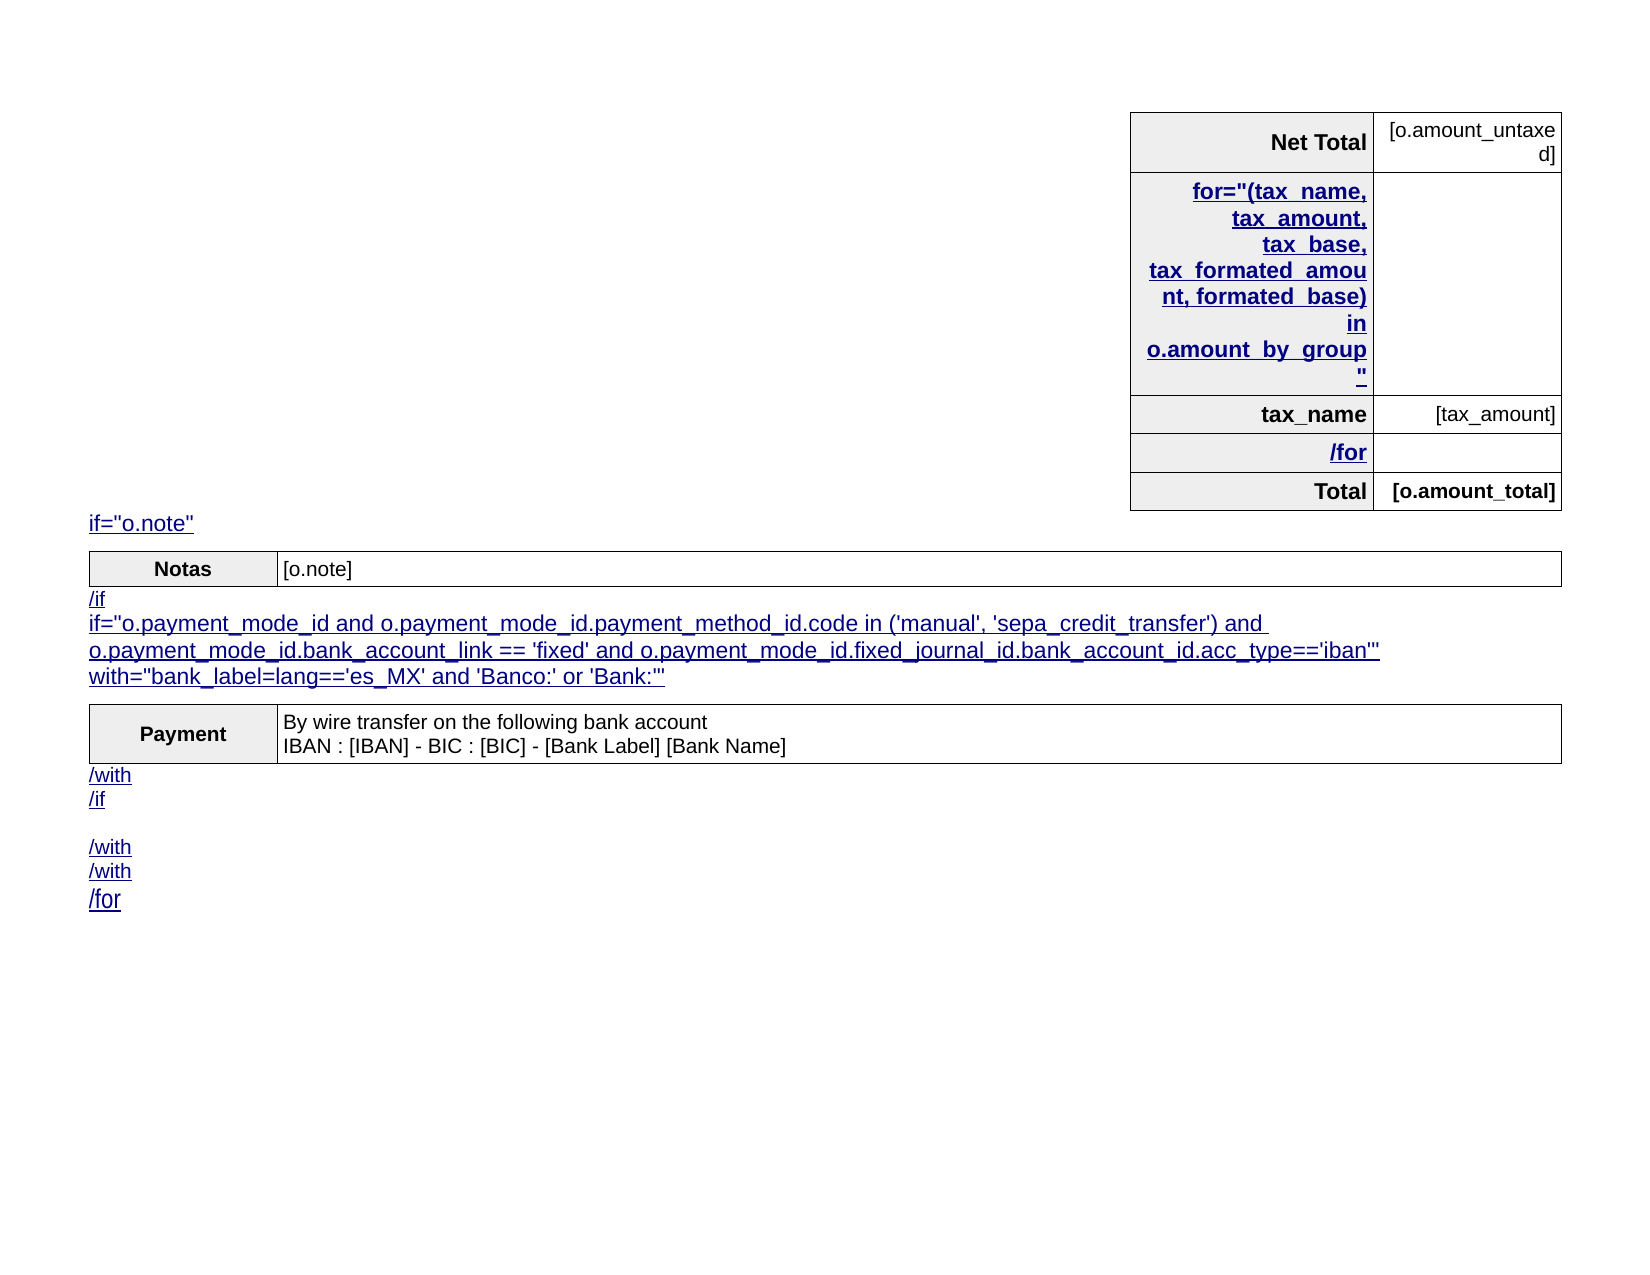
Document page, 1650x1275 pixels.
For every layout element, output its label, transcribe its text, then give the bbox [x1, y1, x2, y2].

table_header Net Total [1131, 113, 1373, 172]
table_cell [89, 172, 1130, 395]
table_header By wire transfer on the following bank account IBAN : [IBAN] - BIC : [BIC] - [Bank Label] [Bank Name] [278, 705, 1561, 763]
table_header [89, 112, 1130, 172]
text /with [89, 859, 1561, 883]
text if="o.payment_mode_id and o.payment_mode_id.payment_method_id.code in ('manual', 'sepa_credit_transfer') and o.payment_mode_id.bank_account_link == 'fixed' and o.payment_mode_id.fixed_journal_id.bank_account_id.acc_type=='iban'" [89, 610, 1561, 663]
table_header Notas [90, 552, 277, 586]
subtitle /for [89, 883, 1561, 914]
text /with [89, 835, 1561, 859]
text /with [89, 764, 1561, 787]
table_header [o.note] [278, 552, 1561, 586]
table_cell /for [1131, 434, 1373, 472]
table_cell [o.amount_total] [1374, 473, 1561, 510]
text if="o.note" [89, 510, 1561, 536]
text /if [89, 787, 1561, 811]
table_header [o.amount_untaxed] [1374, 113, 1561, 172]
table_header Payment [90, 705, 277, 763]
table_cell [89, 395, 1130, 433]
table_cell for="(tax_name, tax_amount, tax_base, tax_formated_amount, formated_base) in o.amount_by_group" [1131, 173, 1373, 395]
table_cell tax_name [1131, 396, 1373, 433]
text /if [89, 587, 1561, 610]
table_cell [89, 433, 1130, 472]
table_cell [tax_amount] [1374, 396, 1561, 433]
table_cell Total [1131, 473, 1373, 510]
table_cell [89, 472, 1130, 510]
table_cell [1374, 173, 1561, 395]
text with="bank_label=lang=='es_MX' and 'Banco:' or 'Bank:'" [89, 663, 1561, 689]
table_cell [1374, 434, 1561, 472]
